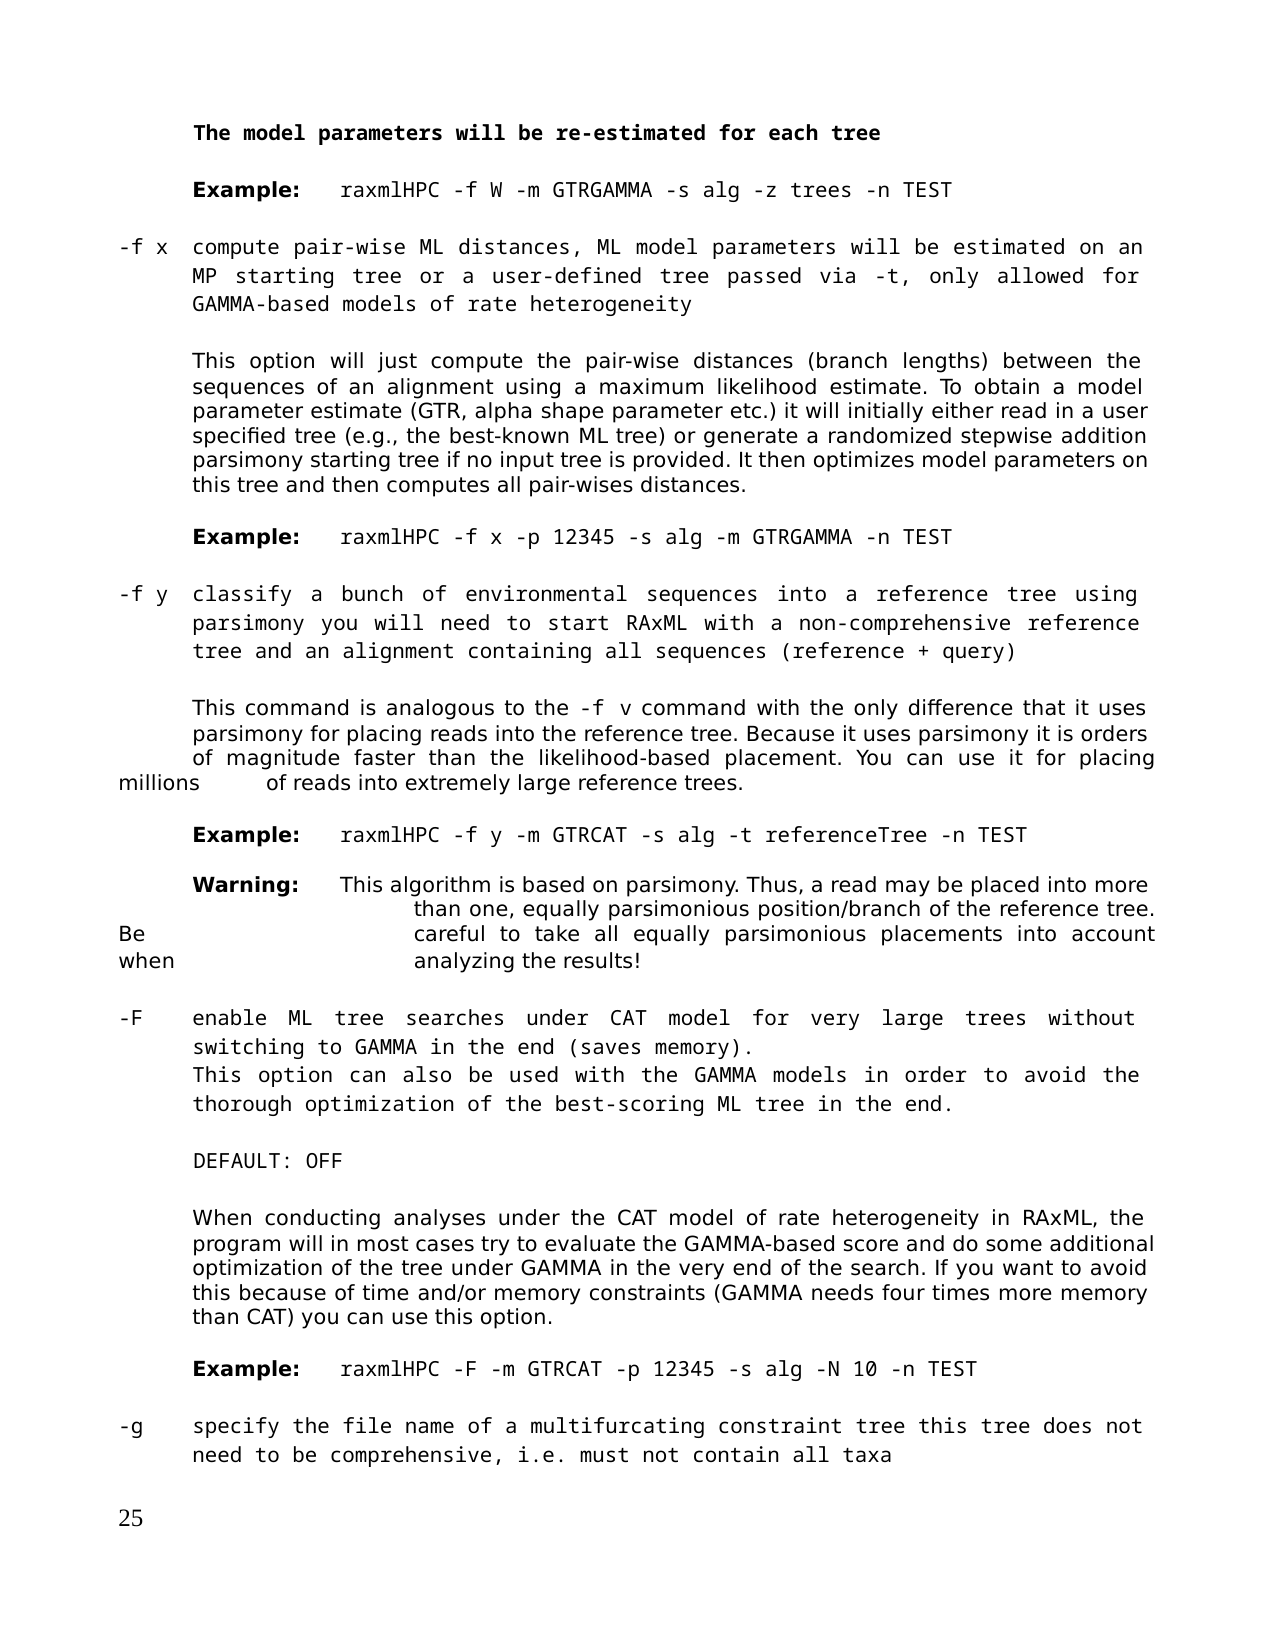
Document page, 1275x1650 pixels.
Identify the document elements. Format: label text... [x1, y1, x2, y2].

text -g specify the file name of a multifurcating constraint tree this tree does not need to be comprehensive, i.e. must not contain all taxa [118, 1411, 1157, 1468]
text -F enable ML tree searches under CAT model for very large trees without switching to GAMMA in the end (saves memory). [118, 1003, 1157, 1060]
text This command is analogous to the -f v command with the only difference that it uses parsimony for placing reads into the reference tree. Because it uses parsimony it is orders of magnitude faster than the likelihood-based placement. You can use it for placing millions of reads into extremely large reference trees. [118, 693, 1157, 795]
text The model parameters will be re-estimated for each tree [118, 118, 1157, 147]
text DEFAULT: OFF [118, 1146, 1157, 1174]
text Example: raxmlHPC -f x -p 12345 -s alg -m GTRGAMMA -n TEST [118, 522, 1157, 550]
text Warning: This algorithm is based on parsimony. Thus, a read may be placed into more than one, equally parsimonious position/branch of the reference tree. Be careful to take all equally parsimonious placements into account when analyzing the results! [118, 873, 1157, 974]
text -f x compute pair-wise ML distances, ML model parameters will be estimated on an MP starting tree or a user-defined tree passed via -t, only allowed for GAMMA-based models of rate heterogeneity [118, 232, 1157, 318]
text This option will just compute the pair-wise distances (branch lengths) between the sequences of an alignment using a maximum likelihood estimate. To obtain a model parameter estimate (GTR, alpha shape parameter etc.) it will initially either read in a user specified tree (e.g., the best-known ML tree) or generate a randomized stepwise addition parsimony starting tree if no input tree is provided. It then optimizes model parameters on this tree and then computes all pair-wises distances. [118, 346, 1157, 497]
text Example: raxmlHPC -f y -m GTRCAT -s alg -t referenceTree -n TEST [118, 819, 1157, 848]
text This option can also be used with the GAMMA models in order to avoid the thorough optimization of the best-scoring ML tree in the end. [118, 1060, 1157, 1117]
text -f y classify a bunch of environmental sequences into a reference tree using parsimony you will need to start RAxML with a non-comprehensive reference tree and an alignment containing all sequences (reference + query) [118, 579, 1157, 664]
text When conducting analyses under the CAT model of rate heterogeneity in RAxML, the program will in most cases try to evaluate the GAMMA-based score and do some additional optimization of the tree under GAMMA in the very end of the search. If you want to avoid this because of time and/or memory constraints (GAMMA needs four times more memory than CAT) you can use this option. [118, 1203, 1157, 1329]
text Example: raxmlHPC -f W -m GTRGAMMA -s alg -z trees -n TEST [118, 175, 1157, 204]
text Example: raxmlHPC -F -m GTRCAT -p 12345 -s alg -N 10 -n TEST [118, 1354, 1157, 1382]
